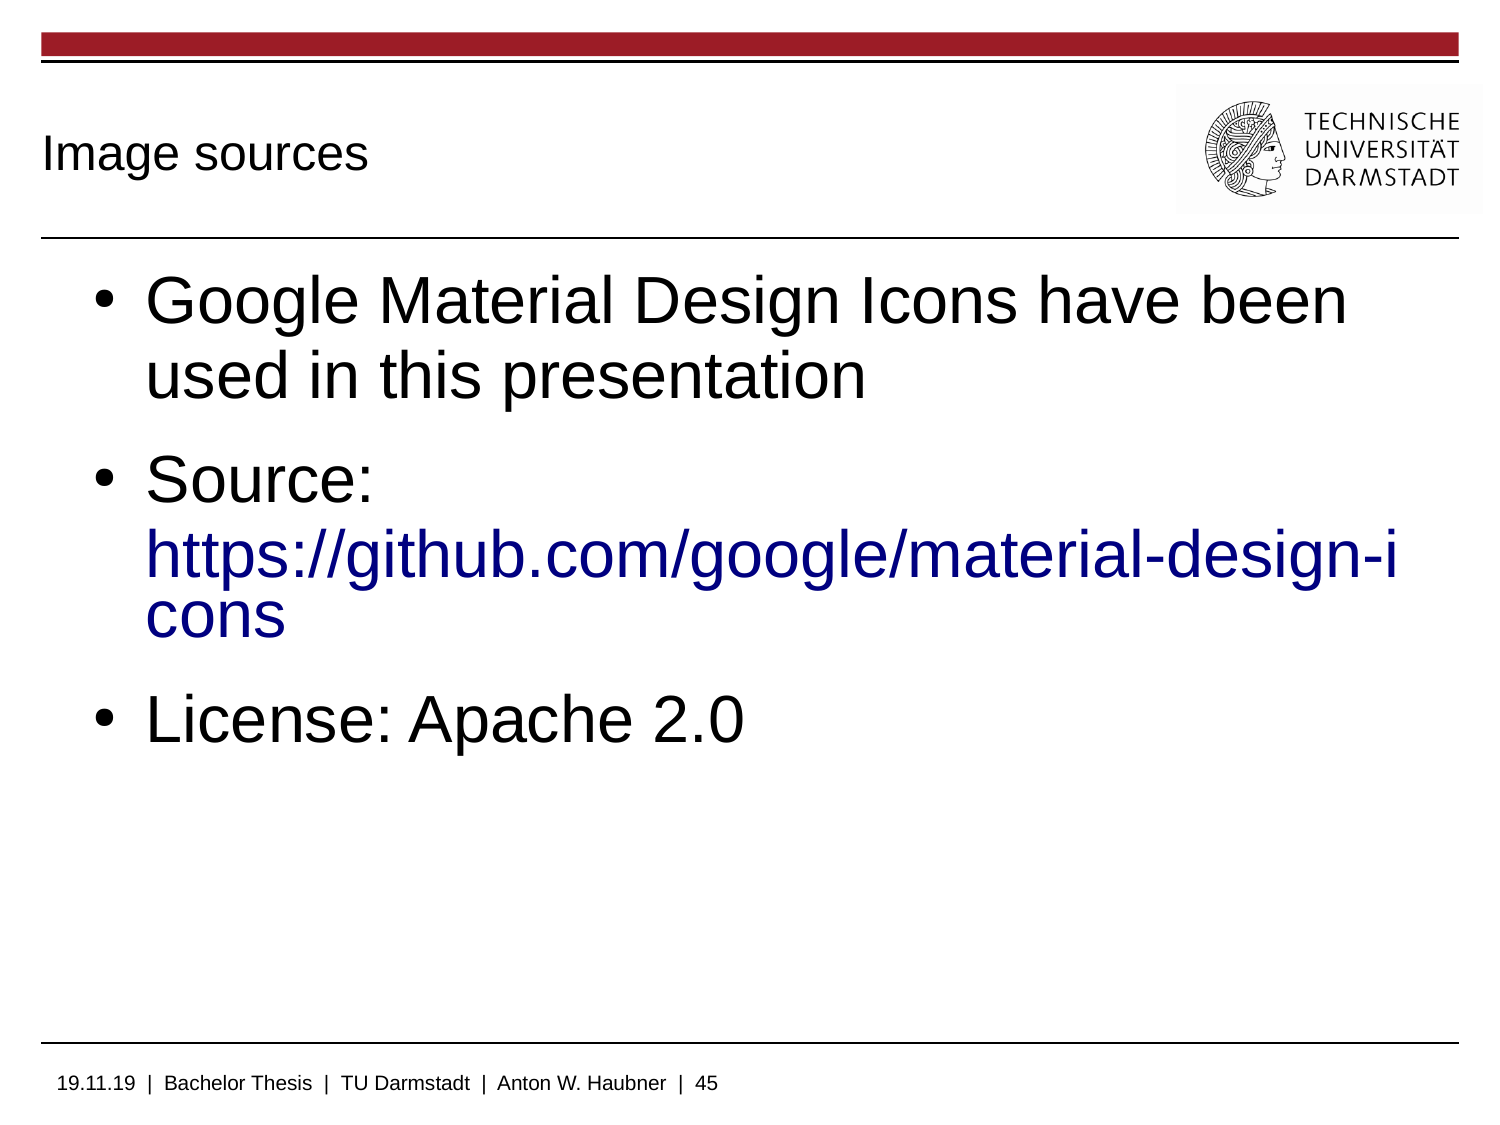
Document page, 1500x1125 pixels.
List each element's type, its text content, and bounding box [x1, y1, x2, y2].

title Image sources [41, 78, 1131, 229]
list Google Material Design Icons have been used in this presentation Source: https://github.com/google/material-design-icons License: Apache 2.0 [75, 263, 1425, 916]
